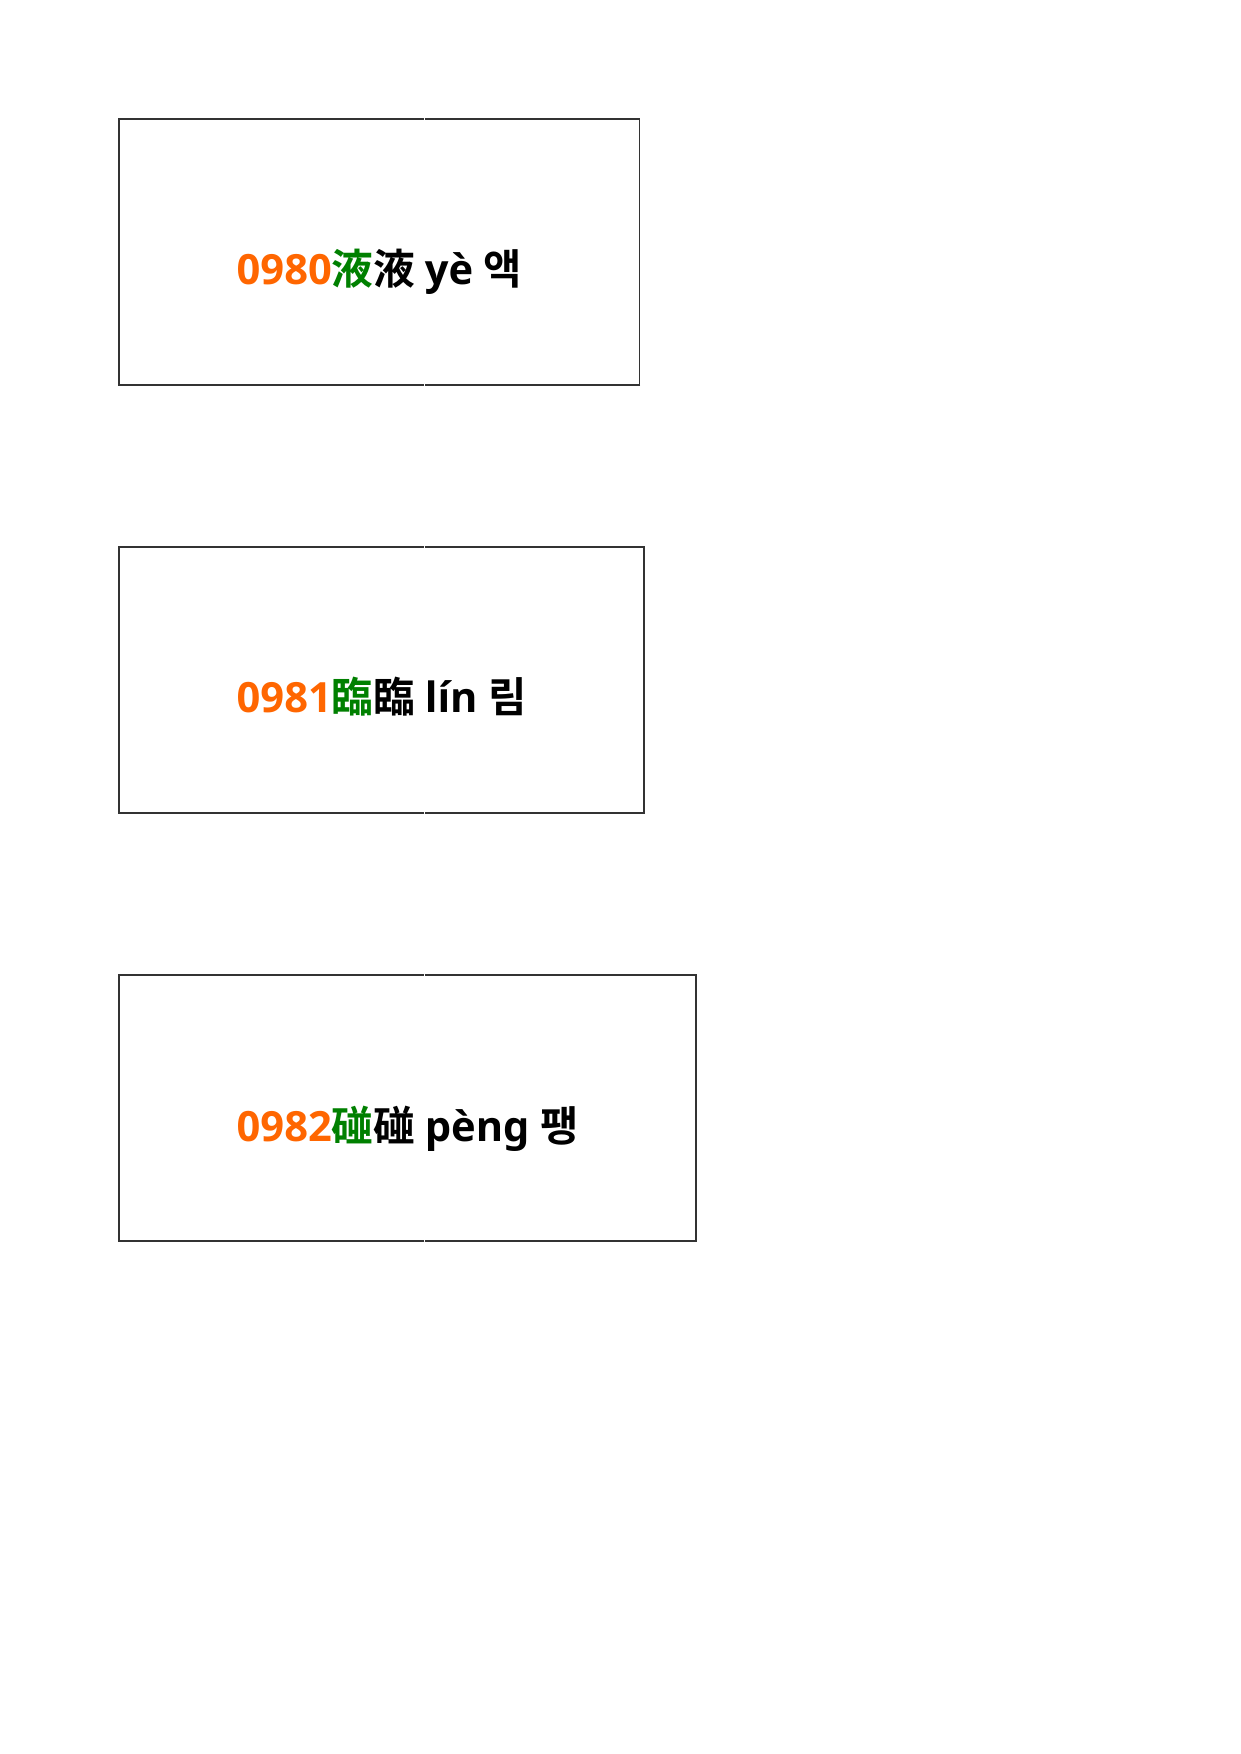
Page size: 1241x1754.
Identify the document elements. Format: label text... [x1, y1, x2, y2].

text 0982碰碰 pèng 팽 [120, 975, 695, 1241]
text [697, 974, 1122, 1242]
text [640, 118, 1122, 386]
text 0981臨臨 lín 림 [120, 547, 643, 813]
text 0980液液 yè 액 [120, 119, 639, 385]
text [645, 546, 1122, 814]
